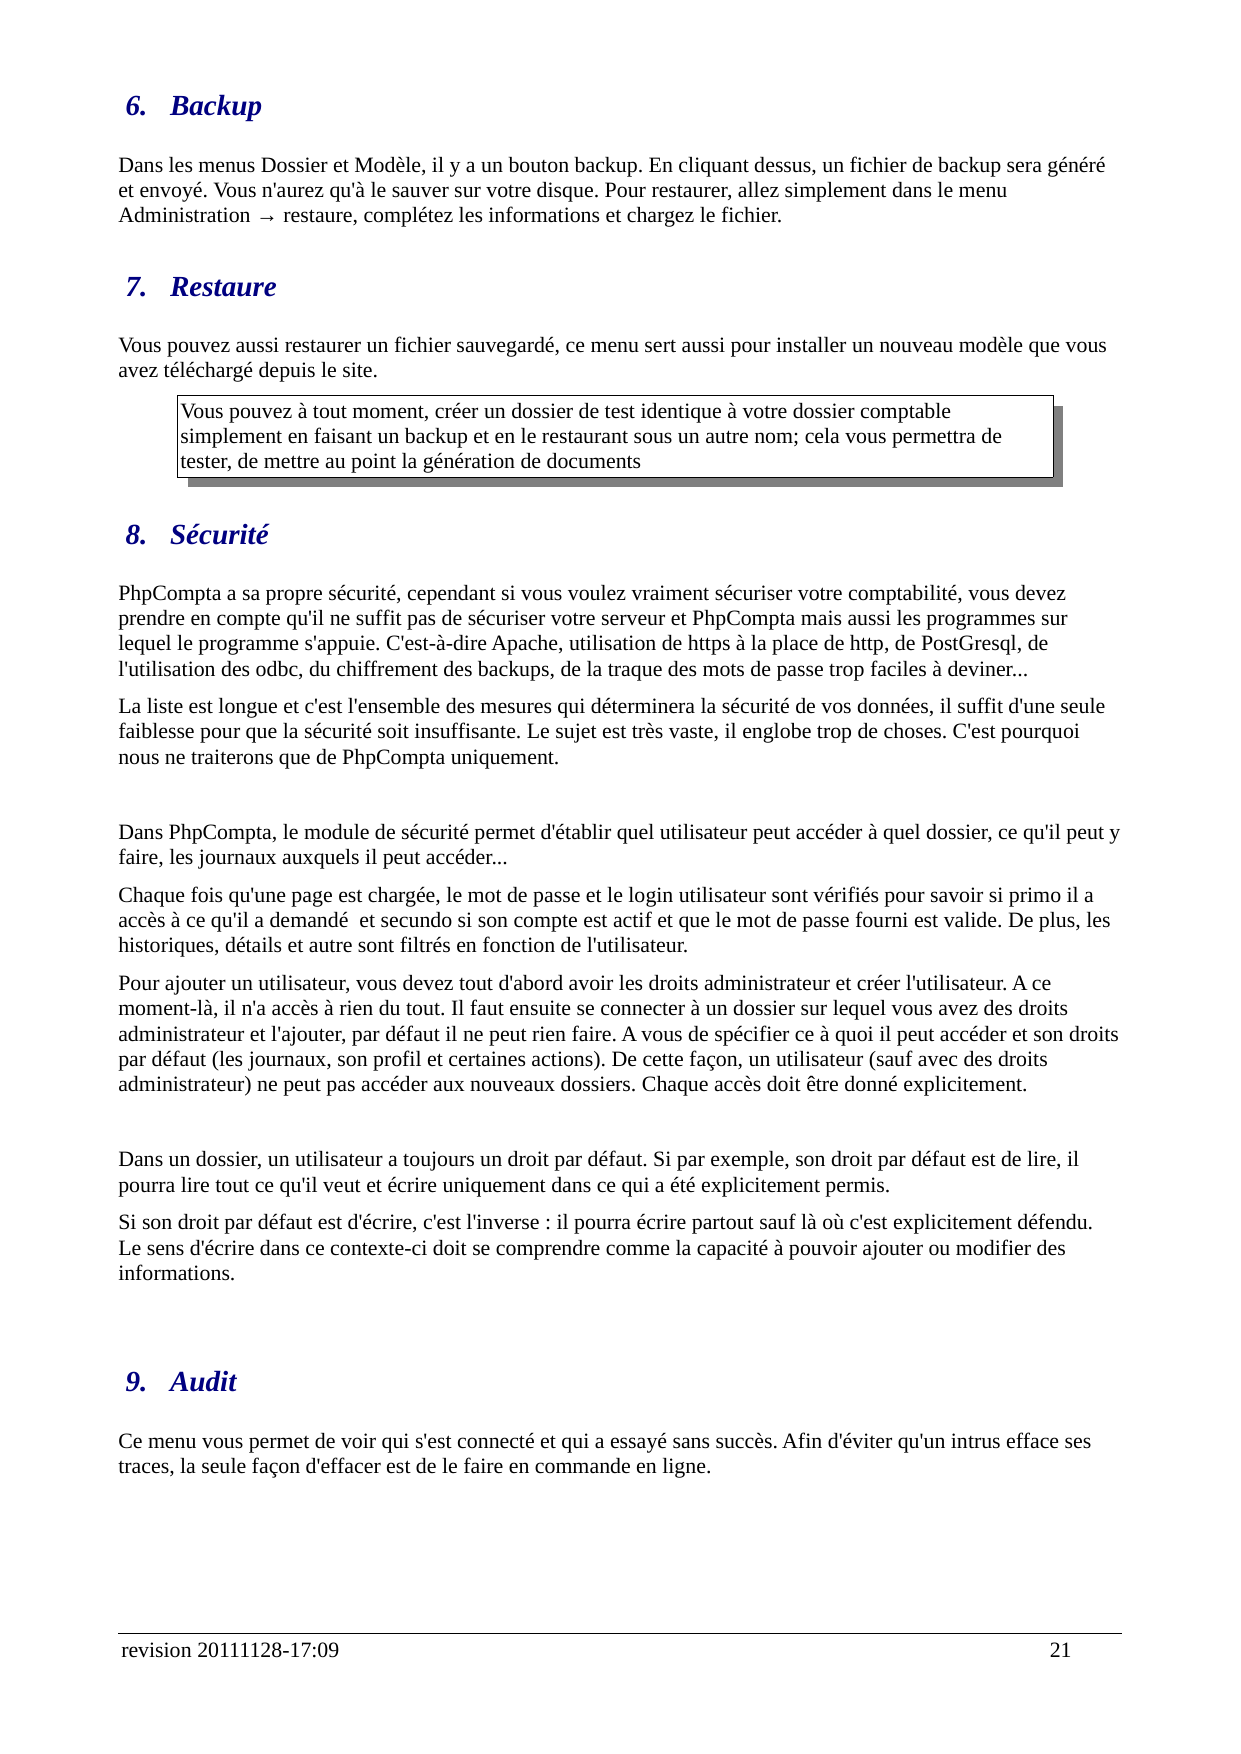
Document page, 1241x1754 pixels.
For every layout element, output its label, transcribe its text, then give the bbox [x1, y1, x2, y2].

text Dans un dossier, un utilisateur a toujours un droit par défaut. Si par exemple, son droit par défaut est de lire, il pourra lire tout ce qu'il veut et écrire uniquement dans ce qui a été explicitement permis. [118, 1146, 1122, 1197]
subtitle Backup [118, 88, 1122, 122]
text Dans PhpCompta, le module de sécurité permet d'établir quel utilisateur peut accéder à quel dossier, ce qu'il peut y faire, les journaux auxquels il peut accéder... [118, 819, 1122, 869]
text Vous pouvez à tout moment, créer un dossier de test identique à votre dossier comptable simplement en faisant un backup et en le restaurant sous un autre nom; cela vous permettra de tester, de mettre au point la génération de documents [178, 396, 1052, 477]
text La liste est longue et c'est l'ensemble des mesures qui déterminera la sécurité de vos données, il suffit d'une seule faiblesse pour que la sécurité soit insuffisante. Le sujet est très vaste, il englobe trop de choses. C'est pourquoi nous ne traiterons que de PhpCompta uniquement. [118, 693, 1122, 769]
text Si son droit par défaut est d'écrire, c'est l'inverse : il pourra écrire partout sauf là où c'est explicitement défendu. Le sens d'écrire dans ce contexte-ci doit se comprendre comme la capacité à pouvoir ajouter ou modifier des informations. [118, 1209, 1122, 1285]
subtitle Sécurité [118, 517, 1122, 550]
subtitle Audit [118, 1364, 1122, 1398]
text Chaque fois qu'une page est chargée, le mot de passe et le login utilisateur sont vérifiés pour savoir si primo il a accès à ce qu'il a demandé et secundo si son compte est actif et que le mot de passe fourni est valide. De plus, les historiques, détails et autre sont filtrés en fonction de l'utilisateur. [118, 882, 1122, 958]
text Dans les menus Dossier et Modèle, il y a un bouton backup. En cliquant dessus, un fichier de backup sera généré et envoyé. Vous n'aurez qu'à le sauver sur votre disque. Pour restaurer, allez simplement dans le menu Administration → restaure, complétez les informations et chargez le fichier. [118, 152, 1122, 227]
text PhpCompta a sa propre sécurité, cependant si vous voulez vraiment sécuriser votre comptabilité, vous devez prendre en compte qu'il ne suffit pas de sécuriser votre serveur et PhpCompta mais aussi les programmes sur lequel le programme s'appuie. C'est-à-dire Apache, utilisation de https à la place de http, de PostGresql, de l'utilisation des odbc, du chiffrement des backups, de la traque des mots de passe trop faciles à deviner... [118, 580, 1122, 681]
text Ce menu vous permet de voir qui s'est connecté et qui a essayé sans succès. Afin d'éviter qu'un intrus efface ses traces, la seule façon d'effacer est de le faire en commande en ligne. [118, 1428, 1122, 1478]
text Pour ajouter un utilisateur, vous devez tout d'abord avoir les droits administrateur et créer l'utilisateur. A ce moment-là, il n'a accès à rien du tout. Il faut ensuite se connecter à un dossier sur lequel vous avez des droits administrateur et l'ajouter, par défaut il ne peut rien faire. A vous de spécifier ce à quoi il peut accéder et son droits par défaut (les journaux, son profil et certaines actions). De cette façon, un utilisateur (sauf avec des droits administrateur) ne peut pas accéder aux nouveaux dossiers. Chaque accès doit être donné explicitement. [118, 970, 1122, 1096]
subtitle Restaure [118, 269, 1122, 303]
text Vous pouvez aussi restaurer un fichier sauvegardé, ce menu sert aussi pour installer un nouveau modèle que vous avez téléchargé depuis le site. [118, 332, 1122, 383]
